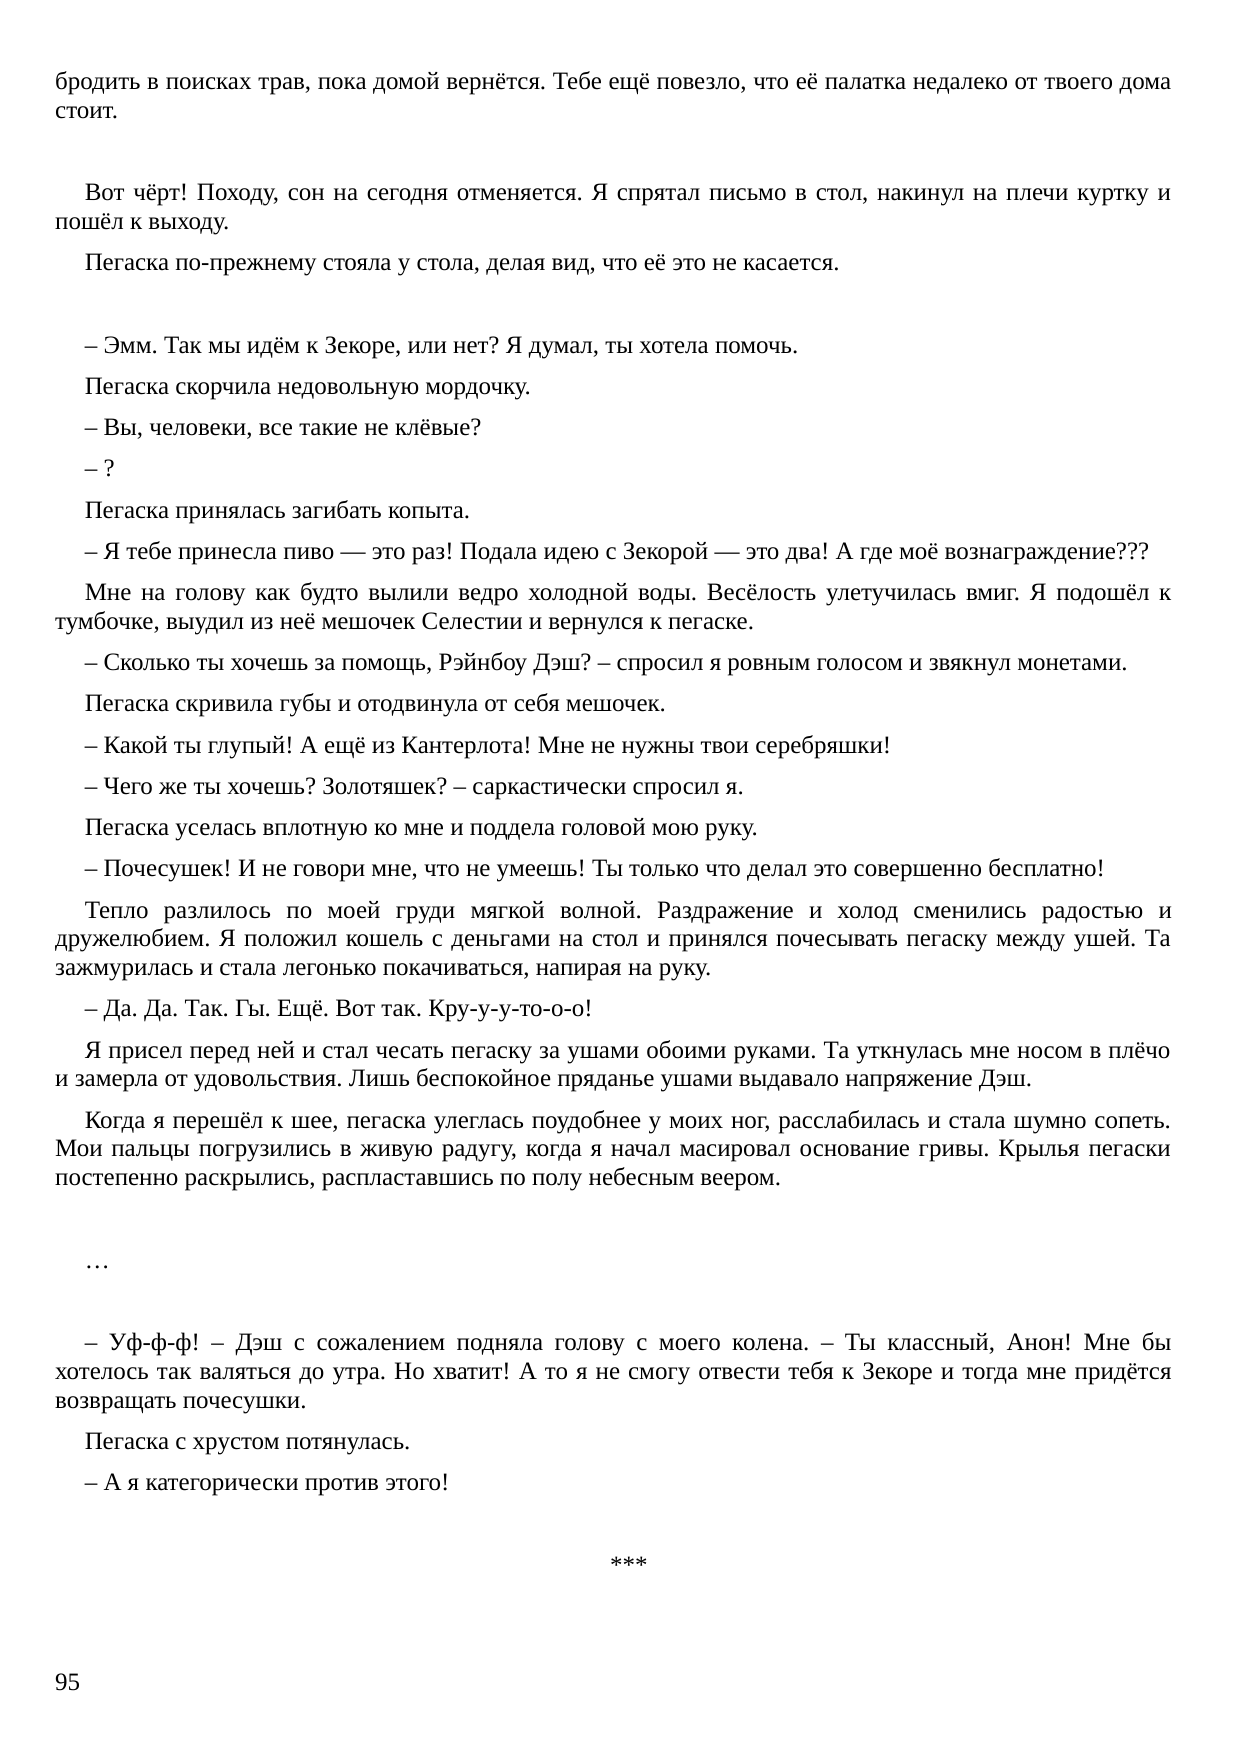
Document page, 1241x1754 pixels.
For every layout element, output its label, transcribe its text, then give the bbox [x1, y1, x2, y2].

text … [55, 1245, 1173, 1273]
text – Я тебе принесла пиво — это раз! Подала идею с Зекорой — это два! А где моё вознаграждение??? [55, 536, 1173, 565]
text – А я категорически против этого! [55, 1467, 1173, 1496]
text Пегаска скорчила недовольную мордочку. [55, 371, 1173, 400]
text – Да. Да. Так. Гы. Ещё. Вот так. Кру-у-у-то-о-о! [55, 993, 1173, 1022]
text Пегаска скривила губы и отодвинула от себя мешочек. [55, 688, 1173, 717]
text Пегаска по-прежнему стояла у стола, делая вид, что её это не касается. [55, 247, 1173, 276]
text – Эмм. Так мы идём к Зекоре, или нет? Я думал, ты хотела помочь. [55, 330, 1173, 358]
text – Сколько ты хочешь за помощь, Рэйнбоу Дэш? – спросил я ровным голосом и звякнул монетами. [55, 647, 1173, 676]
text – Почесушек! И не говори мне, что не умеешь! Ты только что делал это совершенно бесплатно! [55, 853, 1173, 882]
text – ? [55, 453, 1173, 482]
text Вот чёрт! Походу, сон на сегодня отменяется. Я спрятал письмо в стол, накинул на плечи куртку и пошёл к выходу. [55, 177, 1173, 235]
text Когда я перешёл к шее, пегаска улеглась поудобнее у моих ног, расслабилась и стала шумно сопеть. Мои пальцы погрузились в живую радугу, когда я начал масировал основание гривы. Крылья пегаски постепенно раскрылись, распластавшись по полу небесным веером. [55, 1105, 1173, 1191]
text Тепло разлилось по моей груди мягкой волной. Раздражение и холод сменились радостью и дружелюбием. Я положил кошель с деньгами на стол и принялся почесывать пегаску между ушей. Та зажмурилась и стала легонько покачиваться, напирая на руку. [55, 895, 1173, 981]
text – Какой ты глупый! А ещё из Кантерлота! Мне не нужны твои серебряшки! [55, 730, 1173, 758]
text – Чего же ты хочешь? Золотяшек? – саркастически спросил я. [55, 771, 1173, 800]
text Пегаска уселась вплотную ко мне и поддела головой мою руку. [55, 812, 1173, 841]
text *** [55, 1550, 1173, 1578]
text Мне на голову как будто вылили ведро холодной воды. Весёлость улетучилась вмиг. Я подошёл к тумбочке, выудил из неё мешочек Селестии и вернулся к пегаске. [55, 577, 1173, 635]
text – Уф-ф-ф! – Дэш с сожалением подняла голову с моего колена. – Ты классный, Анон! Мне бы хотелось так валяться до утра. Но хватит! А то я не смогу отвести тебя к Зекоре и тогда мне придётся возвращать почесушки. [55, 1327, 1173, 1413]
text Я присел перед ней и стал чесать пегаску за ушами обоими руками. Та уткнулась мне носом в плёчо и замерла от удовольствия. Лишь беспокойное пряданье ушами выдавало напряжение Дэш. [55, 1035, 1173, 1092]
text Пегаска с хрустом потянулась. [55, 1426, 1173, 1455]
text Пегаска принялась загибать копыта. [55, 495, 1173, 523]
text бродить в поисках трав, пока домой вернётся. Тебе ещё повезло, что её палатка недалеко от твоего дома стоит. [55, 66, 1173, 123]
text – Вы, человеки, все такие не клёвые? [55, 412, 1173, 441]
